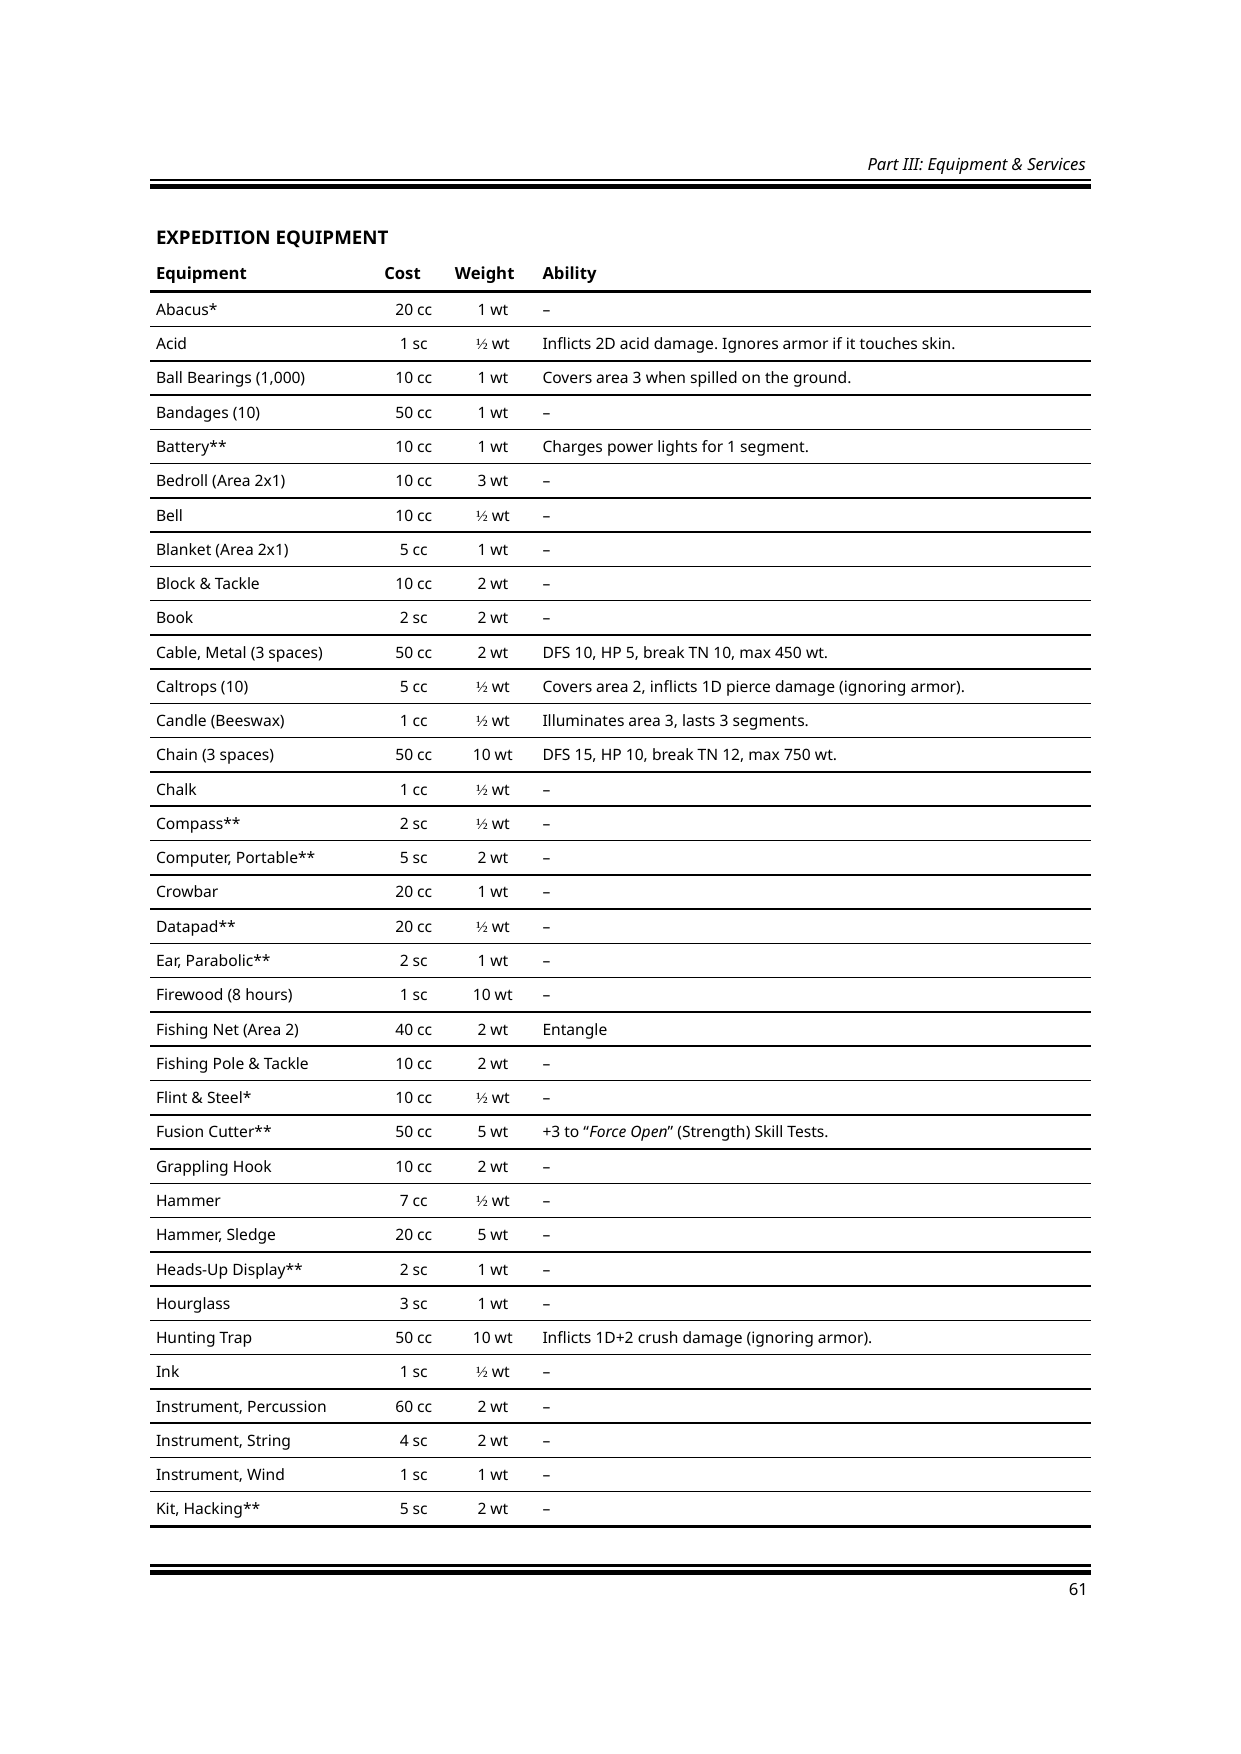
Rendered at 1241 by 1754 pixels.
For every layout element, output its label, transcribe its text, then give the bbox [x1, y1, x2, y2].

table_cell – [537, 396, 1091, 428]
table_cell Hammer [150, 1184, 378, 1217]
table_cell Ear, Parabolic** [150, 944, 378, 977]
table_cell 1 wt [449, 1253, 537, 1285]
table_cell Hourglass [150, 1287, 378, 1319]
table_cell 1 sc [379, 1458, 449, 1491]
table_cell 1 wt [449, 944, 537, 977]
table_cell Bell [150, 499, 378, 531]
table_cell 1 wt [449, 876, 537, 908]
table_cell – [537, 910, 1091, 942]
table_cell Weight [449, 256, 537, 290]
table_cell 1 sc [379, 327, 449, 360]
table_cell 3 wt [449, 464, 537, 497]
table_cell – [537, 1218, 1091, 1251]
table_cell 2 sc [379, 1253, 449, 1285]
table_cell DFS 15, HP 10, break TN 12, max 750 wt. [537, 738, 1091, 771]
table_cell Computer, Portable** [150, 841, 378, 874]
table_cell Chalk [150, 773, 378, 805]
table_cell – [537, 1047, 1091, 1079]
table_cell Datapad** [150, 910, 378, 942]
table_cell Equipment [150, 256, 378, 290]
table_cell Abacus* [150, 293, 378, 326]
table_cell 5 cc [379, 533, 449, 566]
table_cell 50 cc [379, 396, 449, 428]
table_cell Cost [379, 256, 449, 290]
table_cell – [537, 1390, 1091, 1422]
table_cell – [537, 1081, 1091, 1114]
table_cell Fishing Pole & Tackle [150, 1047, 378, 1079]
table_cell 2 wt [449, 1390, 537, 1422]
table_cell ½ wt [449, 499, 537, 531]
table_cell 1 wt [449, 362, 537, 394]
table_cell 5 sc [379, 1492, 449, 1525]
table_cell 10 cc [379, 430, 449, 463]
table_cell ½ wt [449, 1081, 537, 1114]
table_cell ½ wt [449, 1355, 537, 1388]
table_cell ½ wt [449, 910, 537, 942]
table_cell Hammer, Sledge [150, 1218, 378, 1251]
table_cell – [537, 464, 1091, 497]
table_cell Illuminates area 3, lasts 3 segments. [537, 704, 1091, 737]
table_cell 1 wt [449, 396, 537, 428]
table_cell 40 cc [379, 1013, 449, 1045]
table_cell 1 wt [449, 533, 537, 566]
table_cell – [537, 841, 1091, 874]
table_cell 1 wt [449, 1458, 537, 1491]
table_cell Heads-Up Display** [150, 1253, 378, 1285]
table_cell – [537, 1424, 1091, 1457]
table_cell Grappling Hook [150, 1150, 378, 1182]
table_cell – [537, 876, 1091, 908]
table_cell 2 sc [379, 807, 449, 840]
table_cell – [537, 293, 1091, 326]
table_cell Bedroll (Area 2x1) [150, 464, 378, 497]
table_cell – [537, 978, 1091, 1011]
table_cell Acid [150, 327, 378, 360]
table_cell Crowbar [150, 876, 378, 908]
table_cell Chain (3 spaces) [150, 738, 378, 771]
table_cell 10 cc [379, 1150, 449, 1182]
table_cell 3 sc [379, 1287, 449, 1319]
table_cell 1 cc [379, 704, 449, 737]
table_cell Charges power lights for 1 segment. [537, 430, 1091, 463]
table_cell Fishing Net (Area 2) [150, 1013, 378, 1045]
table_cell 1 sc [379, 978, 449, 1011]
table_cell 1 wt [449, 1287, 537, 1319]
table_cell Block & Tackle [150, 567, 378, 600]
table_cell Cable, Metal (3 spaces) [150, 636, 378, 668]
table_cell Covers area 3 when spilled on the ground. [537, 362, 1091, 394]
table_cell 10 cc [379, 499, 449, 531]
table_cell – [537, 567, 1091, 600]
table_cell – [537, 499, 1091, 531]
table_header Expedition Equipment [150, 219, 1091, 256]
table_cell 1 sc [379, 1355, 449, 1388]
table_cell 50 cc [379, 738, 449, 771]
table_cell Inflicts 1D+2 crush damage (ignoring armor). [537, 1321, 1091, 1354]
table_cell – [537, 1184, 1091, 1217]
table_cell – [537, 601, 1091, 634]
table_cell Hunting Trap [150, 1321, 378, 1354]
table_cell 5 sc [379, 841, 449, 874]
table_cell 10 cc [379, 567, 449, 600]
table_cell Firewood (8 hours) [150, 978, 378, 1011]
table_cell 10 wt [449, 738, 537, 771]
table_cell Caltrops (10) [150, 670, 378, 703]
table_cell 2 sc [379, 601, 449, 634]
table_cell 50 cc [379, 1321, 449, 1354]
table_cell 50 cc [379, 636, 449, 668]
table_cell – [537, 1458, 1091, 1491]
table_cell 20 cc [379, 910, 449, 942]
table_cell Kit, Hacking** [150, 1492, 378, 1525]
table_cell Flint & Steel* [150, 1081, 378, 1114]
table_cell Bandages (10) [150, 396, 378, 428]
table_cell Ability [537, 256, 1091, 290]
table_cell 1 wt [449, 430, 537, 463]
table_cell ½ wt [449, 807, 537, 840]
table_cell Blanket (Area 2x1) [150, 533, 378, 566]
table_cell 2 wt [449, 1492, 537, 1525]
table_cell 10 wt [449, 1321, 537, 1354]
table_cell 5 cc [379, 670, 449, 703]
table_cell 2 wt [449, 636, 537, 668]
table_cell – [537, 1492, 1091, 1525]
table_cell 10 cc [379, 1081, 449, 1114]
table_cell +3 to “Force Open” (Strength) Skill Tests. [537, 1116, 1091, 1148]
table_cell Ball Bearings (1,000) [150, 362, 378, 394]
table_cell Candle (Beeswax) [150, 704, 378, 737]
table_cell – [537, 807, 1091, 840]
table_cell 2 wt [449, 1013, 537, 1045]
table_cell Book [150, 601, 378, 634]
table_cell Entangle [537, 1013, 1091, 1045]
table_cell 7 cc [379, 1184, 449, 1217]
table_cell – [537, 533, 1091, 566]
table_cell 2 wt [449, 1424, 537, 1457]
table_cell 2 wt [449, 601, 537, 634]
table_cell Instrument, Percussion [150, 1390, 378, 1422]
table_cell 5 wt [449, 1116, 537, 1148]
table_cell Ink [150, 1355, 378, 1388]
table_cell ½ wt [449, 327, 537, 360]
table_cell – [537, 773, 1091, 805]
table_cell 4 sc [379, 1424, 449, 1457]
table_cell Instrument, Wind [150, 1458, 378, 1491]
table_cell 10 cc [379, 464, 449, 497]
table_cell 2 wt [449, 1150, 537, 1182]
table_cell Battery** [150, 430, 378, 463]
table_cell 50 cc [379, 1116, 449, 1148]
table_cell 1 cc [379, 773, 449, 805]
table_cell ½ wt [449, 704, 537, 737]
table_cell ½ wt [449, 670, 537, 703]
table_cell 20 cc [379, 876, 449, 908]
table_cell 10 wt [449, 978, 537, 1011]
table_cell 2 sc [379, 944, 449, 977]
table_cell ½ wt [449, 1184, 537, 1217]
table_cell 1 wt [449, 293, 537, 326]
table_cell Instrument, String [150, 1424, 378, 1457]
table_cell Fusion Cutter** [150, 1116, 378, 1148]
table_cell – [537, 1287, 1091, 1319]
table_cell 2 wt [449, 567, 537, 600]
table_cell Covers area 2, inflicts 1D pierce damage (ignoring armor). [537, 670, 1091, 703]
table_cell DFS 10, HP 5, break TN 10, max 450 wt. [537, 636, 1091, 668]
table_cell 10 cc [379, 362, 449, 394]
table_cell 10 cc [379, 1047, 449, 1079]
table_cell – [537, 1355, 1091, 1388]
table_cell Compass** [150, 807, 378, 840]
table_cell – [537, 1150, 1091, 1182]
table_cell – [537, 1253, 1091, 1285]
table_cell 20 cc [379, 293, 449, 326]
table_cell 2 wt [449, 1047, 537, 1079]
table_cell Inflicts 2D acid damage. Ignores armor if it touches skin. [537, 327, 1091, 360]
table_cell ½ wt [449, 773, 537, 805]
table_cell 20 cc [379, 1218, 449, 1251]
table_cell 5 wt [449, 1218, 537, 1251]
table_cell 2 wt [449, 841, 537, 874]
table_cell – [537, 944, 1091, 977]
table_cell 60 cc [379, 1390, 449, 1422]
